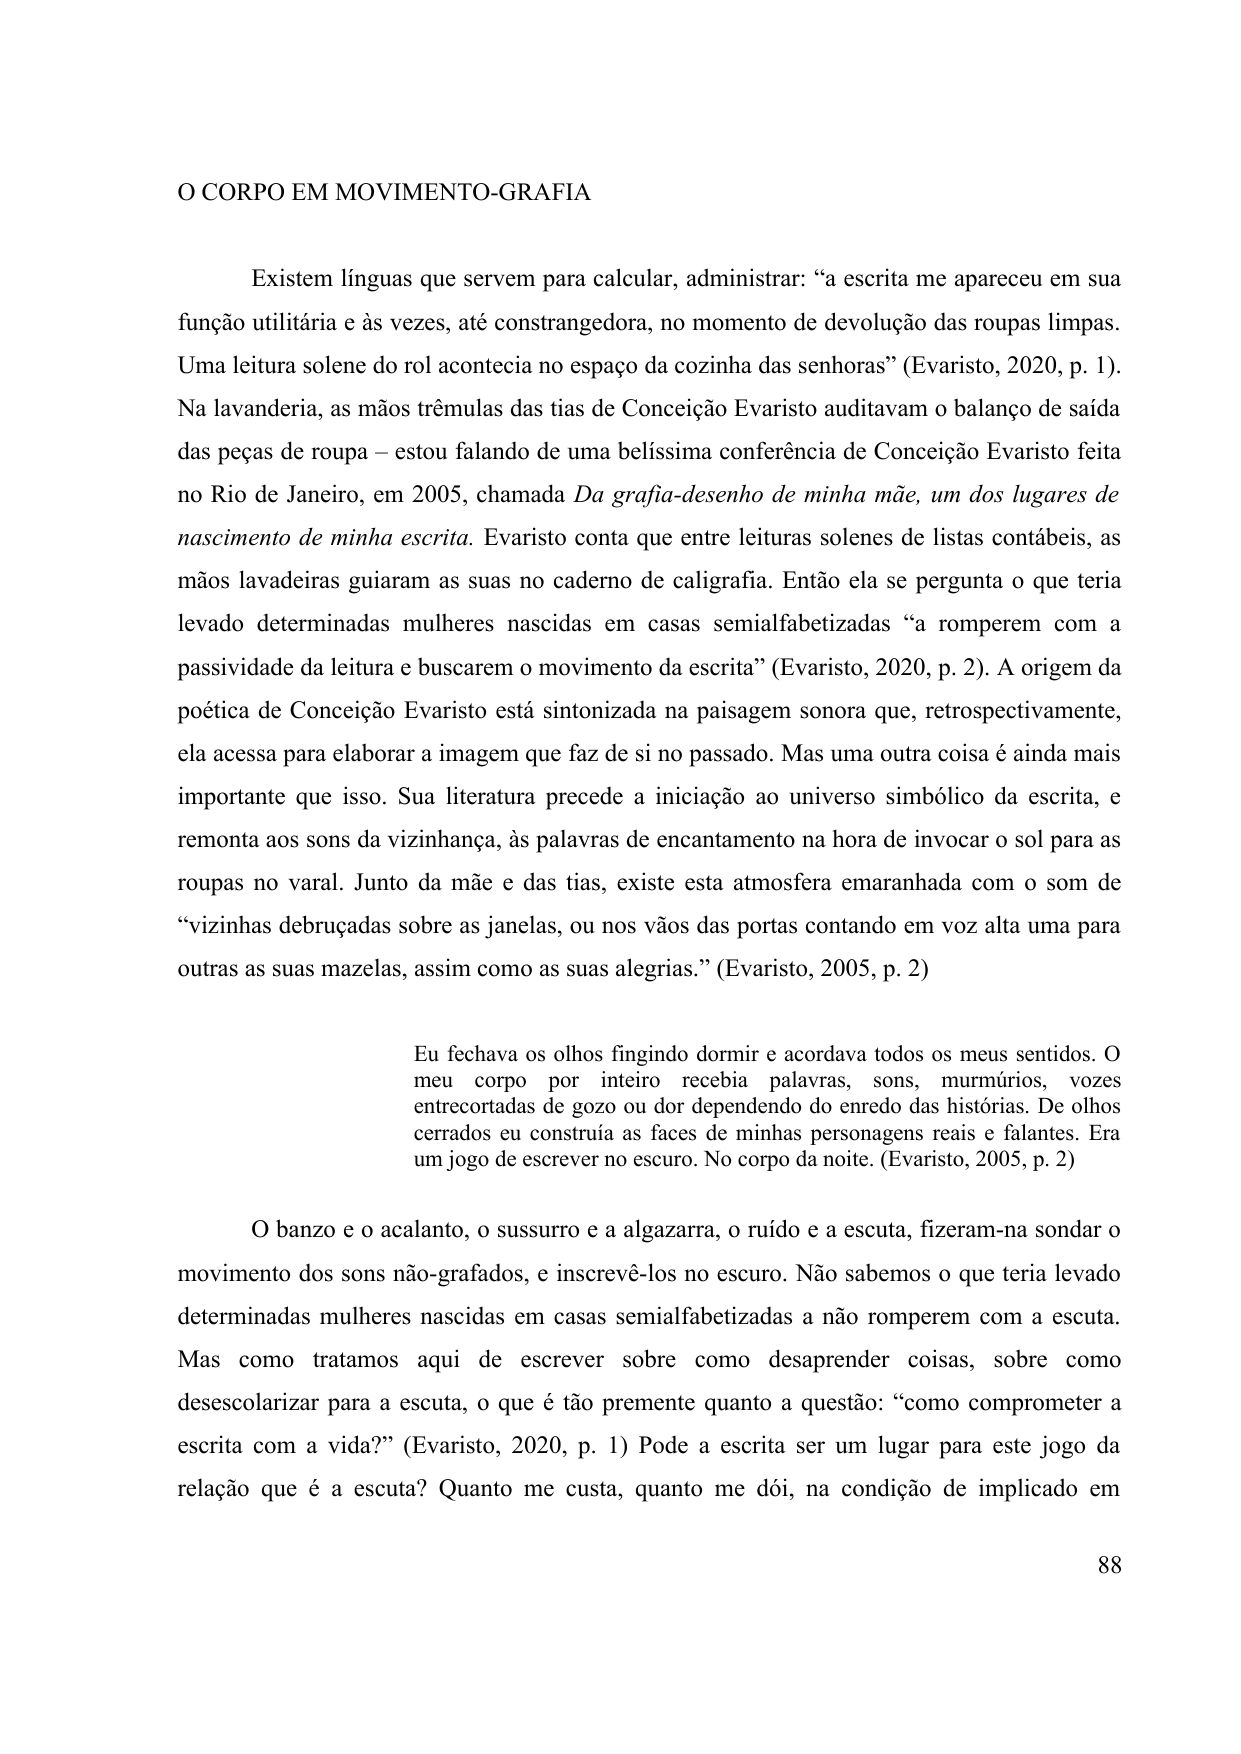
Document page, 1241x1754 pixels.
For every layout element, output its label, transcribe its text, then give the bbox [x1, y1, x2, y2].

text O CORPO EM MOVIMENTO-GRAFIA [177, 177, 1122, 206]
text Existem línguas que servem para calcular, administrar: “a escrita me apareceu em sua função utilitária e às vezes, até constrangedora, no momento de devolução das roupas limpas. Uma leitura solene do rol acontecia no espaço da cozinha das senhoras” (Evaristo, 2020, p. 1). Na lavanderia, as mãos trêmulas das tias de Conceição Evaristo auditavam o balanço de saída das peças de roupa – estou falando de uma belíssima conferência de Conceição Evaristo feita no Rio de Janeiro, em 2005, chamada Da grafia-desenho de minha mãe, um dos lugares de nascimento de minha escrita. Evaristo conta que entre leituras solenes de listas contábeis, as mãos lavadeiras guiaram as suas no caderno de caligrafia. Então ela se pergunta o que teria levado determinadas mulheres nascidas em casas semialfabetizadas “a romperem com a passividade da leitura e buscarem o movimento da escrita” (Evaristo, 2020, p. 2). A origem da poética de Conceição Evaristo está sintonizada na paisagem sonora que, retrospectivamente, ela acessa para elaborar a imagem que faz de si no passado. Mas uma outra coisa é ainda mais importante que isso. Sua literatura precede a iniciação ao universo simbólico da escrita, e remonta aos sons da vizinhança, às palavras de encantamento na hora de invocar o sol para as roupas no varal. Junto da mãe e das tias, existe esta atmosfera emaranhada com o som de “vizinhas debruçadas sobre as janelas, ou nos vãos das portas contando em voz alta uma para outras as suas mazelas, assim como as suas alegrias.” (Evaristo, 2005, p. 2) [177, 263, 1122, 982]
text O banzo e o acalanto, o sussurro e a algazarra, o ruído e a escuta, fizeram-na sondar o movimento dos sons não-grafados, e inscrevê-los no escuro. Não sabemos o que teria levado determinadas mulheres nascidas em casas semialfabetizadas a não romperem com a escuta. Mas como tratamos aqui de escrever sobre como desaprender coisas, sobre como desescolarizar para a escuta, o que é tão premente quanto a questão: “como comprometer a escrita com a vida?” (Evaristo, 2020, p. 1) Pode a escrita ser um lugar para este jogo da relação que é a escuta? Quanto me custa, quanto me dói, na condição de implicado em [177, 1214, 1122, 1502]
text Eu fechava os olhos fingindo dormir e acordava todos os meus sentidos. O meu corpo por inteiro recebia palavras, sons, murmúrios, vozes entrecortadas de gozo ou dor dependendo do enredo das histórias. De olhos cerrados eu construía as faces de minhas personagens reais e falantes. Era um jogo de escrever no escuro. No corpo da noite. (Evaristo, 2005, p. 2) [413, 1040, 1122, 1171]
